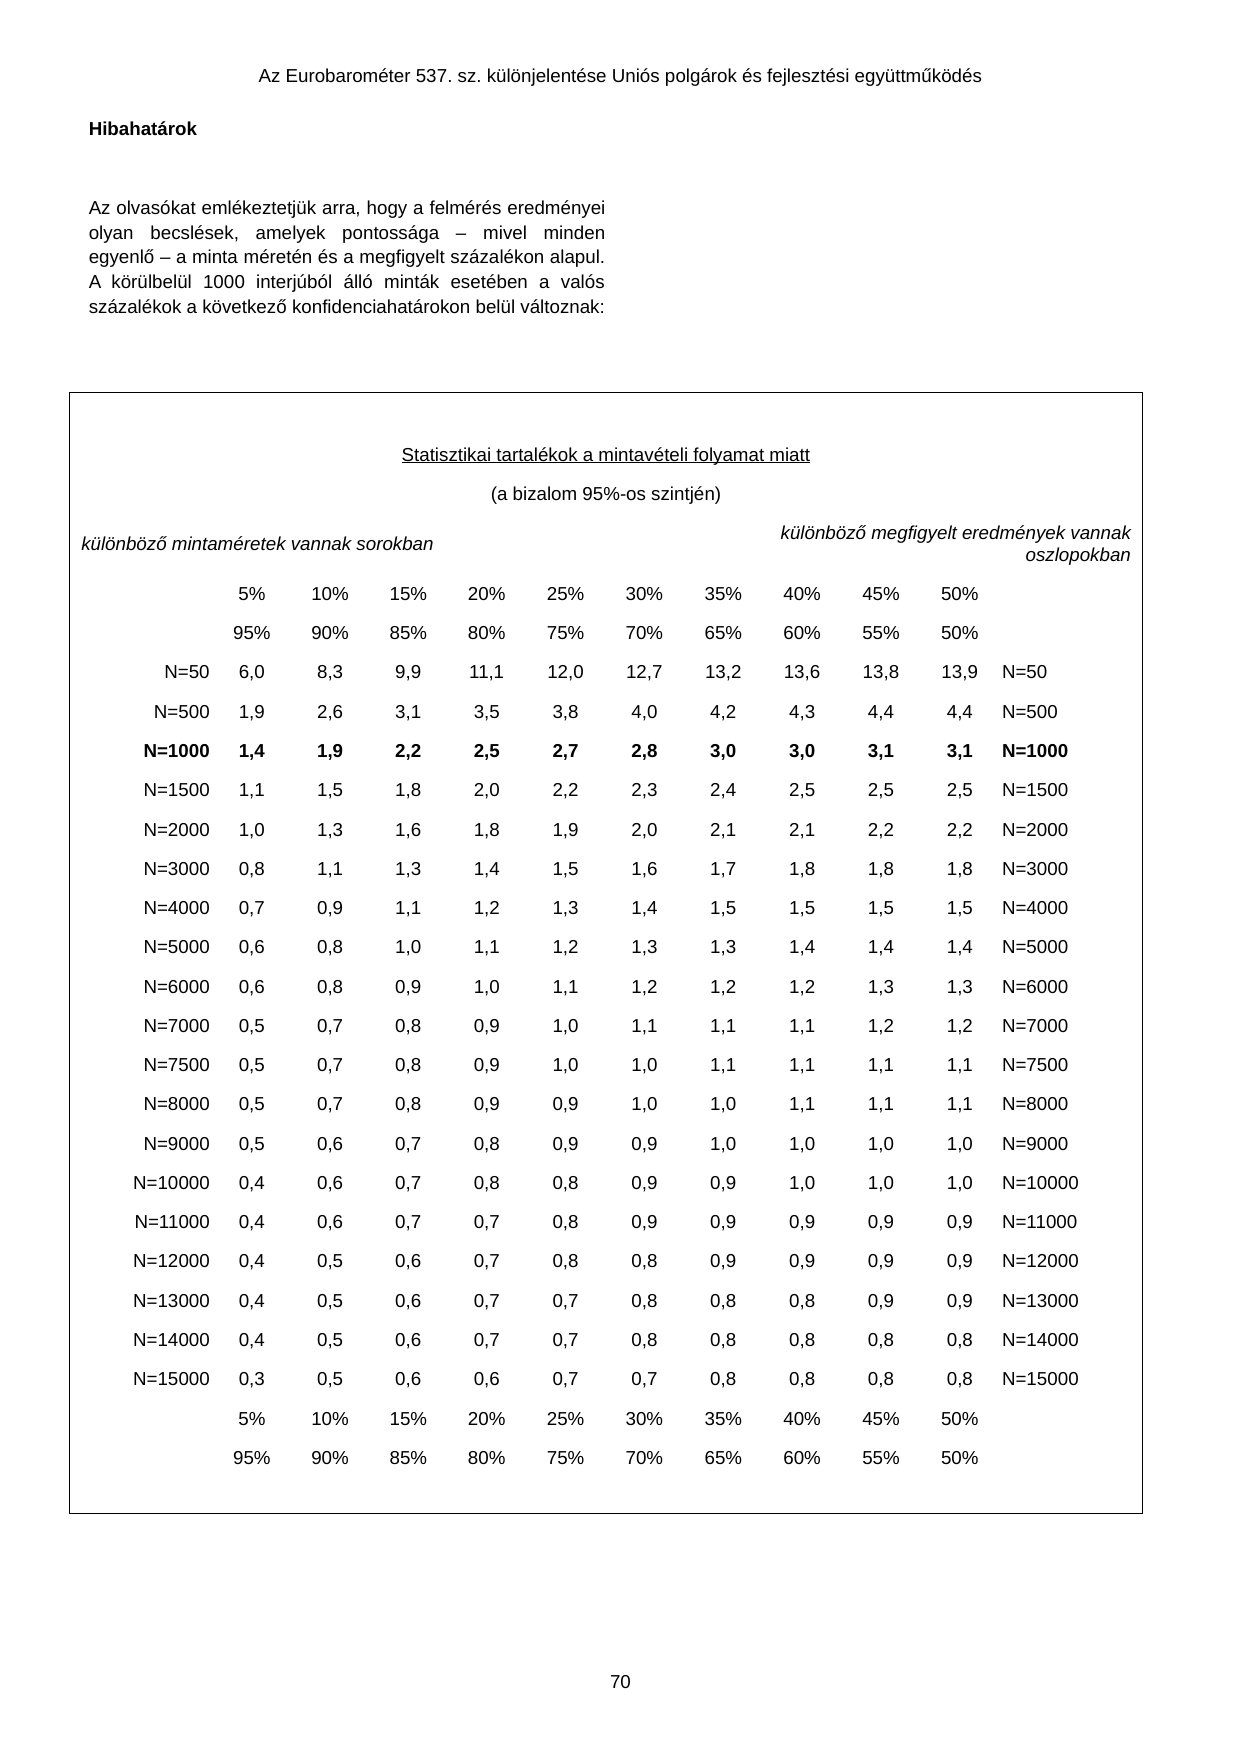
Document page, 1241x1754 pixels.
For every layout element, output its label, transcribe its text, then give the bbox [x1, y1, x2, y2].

table_cell 20% [447, 574, 526, 613]
text [70, 393, 1142, 1513]
table_cell 25% [526, 574, 605, 613]
table_cell 2,5 [447, 731, 526, 770]
table_cell 8,3 [291, 653, 369, 692]
table_cell 1,5 [920, 888, 999, 927]
table_cell 85% [369, 1438, 447, 1477]
table_cell 0,9 [684, 1163, 762, 1202]
table_cell 35% [684, 1399, 762, 1438]
table_cell N=6000 [78, 967, 212, 1006]
table_cell 70% [605, 1438, 683, 1477]
table_cell 0,7 [447, 1202, 526, 1241]
table_cell 2,5 [763, 770, 841, 809]
table_cell 3,1 [920, 731, 999, 770]
table_cell 1,2 [763, 967, 841, 1006]
table_cell 0,7 [291, 1045, 369, 1084]
table_cell 0,6 [369, 1241, 447, 1281]
table_cell 1,5 [526, 849, 605, 888]
table_cell 4,2 [684, 692, 762, 731]
table_cell 10% [291, 1399, 369, 1438]
table_cell N=7500 [78, 1045, 212, 1084]
table_cell 0,5 [291, 1320, 369, 1359]
table_cell 1,1 [684, 1006, 762, 1045]
table_cell 1,6 [369, 810, 447, 849]
table_cell 1,7 [684, 849, 762, 888]
table_header Statisztikai tartalékok a mintavételi folyamat miatt [78, 435, 1133, 474]
table_cell 11,1 [447, 653, 526, 692]
table_cell N=7000 [999, 1006, 1133, 1045]
table_cell 0,8 [920, 1320, 999, 1359]
table_cell [999, 1438, 1133, 1477]
text Hibahatárok [88, 118, 605, 139]
table_cell 1,4 [447, 849, 526, 888]
table_cell 1,2 [920, 1006, 999, 1045]
table_cell 95% [213, 613, 291, 652]
table_cell N=8000 [78, 1084, 212, 1124]
table_cell 0,6 [291, 1202, 369, 1241]
table_cell 13,8 [841, 653, 920, 692]
table_cell 0,6 [291, 1124, 369, 1163]
table_cell 0,7 [369, 1202, 447, 1241]
table_cell 0,7 [369, 1163, 447, 1202]
table_cell 0,9 [605, 1202, 683, 1241]
table_cell 65% [684, 613, 762, 652]
table_cell 0,8 [526, 1202, 605, 1241]
table_cell 0,8 [920, 1359, 999, 1398]
table_cell 80% [447, 1438, 526, 1477]
table_cell 0,5 [291, 1359, 369, 1398]
table_cell 0,8 [447, 1124, 526, 1163]
table_cell 0,9 [684, 1202, 762, 1241]
table_cell 1,2 [684, 967, 762, 1006]
table_cell [78, 613, 212, 652]
table_cell 0,4 [213, 1202, 291, 1241]
table_cell 80% [447, 613, 526, 652]
table_cell 10% [291, 574, 369, 613]
table_cell 1,3 [841, 967, 920, 1006]
table_cell 2,2 [841, 810, 920, 849]
table_cell 1,1 [605, 1006, 683, 1045]
table_cell 0,8 [213, 849, 291, 888]
table_cell 0,9 [605, 1163, 683, 1202]
table_cell 1,5 [684, 888, 762, 927]
table_cell 1,1 [920, 1084, 999, 1124]
table_cell 2,5 [920, 770, 999, 809]
table_cell 1,5 [841, 888, 920, 927]
table_cell 1,1 [447, 927, 526, 967]
table_cell 4,0 [605, 692, 683, 731]
table_cell 1,1 [213, 770, 291, 809]
table_cell 1,4 [213, 731, 291, 770]
table_cell 75% [526, 1438, 605, 1477]
table_cell [526, 513, 605, 574]
table_cell 1,1 [291, 849, 369, 888]
table_cell 0,8 [763, 1281, 841, 1320]
table_cell 0,7 [447, 1281, 526, 1320]
table_cell 0,6 [291, 1163, 369, 1202]
table_cell 1,9 [291, 731, 369, 770]
table_cell 65% [684, 1438, 762, 1477]
table_cell 60% [763, 613, 841, 652]
table_cell 5% [213, 574, 291, 613]
table_cell 3,5 [447, 692, 526, 731]
table_cell 0,5 [213, 1124, 291, 1163]
table_cell N=5000 [999, 927, 1133, 967]
table_cell N=6000 [999, 967, 1133, 1006]
table_cell 0,7 [526, 1320, 605, 1359]
table_cell 1,1 [841, 1045, 920, 1084]
table_cell 1,0 [920, 1124, 999, 1163]
table_cell N=3000 [78, 849, 212, 888]
table_cell 1,2 [841, 1006, 920, 1045]
table_cell [78, 574, 212, 613]
table_cell N=2000 [999, 810, 1133, 849]
table_cell 2,6 [291, 692, 369, 731]
table_cell 0,5 [213, 1045, 291, 1084]
table_cell 1,3 [684, 927, 762, 967]
table_cell (a bizalom 95%-os szintjén) [78, 474, 1133, 513]
table_cell 0,8 [763, 1320, 841, 1359]
table_cell 1,0 [213, 810, 291, 849]
table_cell 0,8 [684, 1359, 762, 1398]
table_cell [78, 1399, 212, 1438]
table_cell 75% [526, 613, 605, 652]
table_cell 15% [369, 574, 447, 613]
table_cell 1,6 [605, 849, 683, 888]
table_cell 0,7 [369, 1124, 447, 1163]
table_cell 0,6 [369, 1281, 447, 1320]
table_cell 0,7 [605, 1359, 683, 1398]
table_cell 0,8 [841, 1320, 920, 1359]
table_cell 0,8 [684, 1320, 762, 1359]
table_cell 3,1 [841, 731, 920, 770]
table_cell N=7500 [999, 1045, 1133, 1084]
table_cell 1,2 [605, 967, 683, 1006]
table_cell 0,7 [447, 1320, 526, 1359]
table_cell N=4000 [999, 888, 1133, 927]
table_cell 0,4 [213, 1241, 291, 1281]
table_cell 0,9 [447, 1006, 526, 1045]
table_cell 12,7 [605, 653, 683, 692]
table_cell 1,4 [763, 927, 841, 967]
table_cell 4,4 [841, 692, 920, 731]
table_cell 2,2 [920, 810, 999, 849]
table_cell 1,3 [920, 967, 999, 1006]
table_cell 85% [369, 613, 447, 652]
table_cell 1,1 [526, 967, 605, 1006]
table_cell 0,4 [213, 1281, 291, 1320]
table_cell 0,8 [291, 927, 369, 967]
table_cell 15% [369, 1399, 447, 1438]
table_cell N=50 [999, 653, 1133, 692]
table_cell 0,8 [369, 1045, 447, 1084]
table_cell 0,4 [213, 1320, 291, 1359]
table_cell 2,3 [605, 770, 683, 809]
table_cell N=12000 [78, 1241, 212, 1281]
table_cell 1,3 [369, 849, 447, 888]
table_cell 1,0 [605, 1045, 683, 1084]
table_cell 1,0 [526, 1006, 605, 1045]
table_cell [999, 574, 1133, 613]
table_cell 0,7 [291, 1006, 369, 1045]
table_cell 0,9 [920, 1202, 999, 1241]
table_cell N=14000 [78, 1320, 212, 1359]
table_cell 0,8 [605, 1320, 683, 1359]
table_cell 4,4 [920, 692, 999, 731]
table_cell 1,0 [841, 1124, 920, 1163]
table_cell 1,0 [447, 967, 526, 1006]
table_cell 1,1 [763, 1045, 841, 1084]
table_cell 1,0 [841, 1163, 920, 1202]
table_cell 13,9 [920, 653, 999, 692]
table_cell 1,3 [605, 927, 683, 967]
table_cell 1,2 [447, 888, 526, 927]
table_cell 0,9 [291, 888, 369, 927]
table_cell 1,0 [605, 1084, 683, 1124]
table_cell 3,8 [526, 692, 605, 731]
table_cell 5% [213, 1399, 291, 1438]
table_cell [999, 613, 1133, 652]
table_cell 1,0 [369, 927, 447, 967]
table_cell N=13000 [999, 1281, 1133, 1320]
table_cell 70% [605, 613, 683, 652]
table_cell 1,8 [841, 849, 920, 888]
table_cell 30% [605, 574, 683, 613]
table_cell [605, 513, 683, 574]
table_cell N=12000 [999, 1241, 1133, 1281]
table_cell 0,9 [605, 1124, 683, 1163]
text Az olvasókat emlékeztetjük arra, hogy a felmérés eredményei olyan becslések, amelyek pontossága – mivel minden egyenlő – a minta méretén és a megfigyelt százalékon alapul. A körülbelül 1000 interjúból álló minták esetében a valós százalékok a következő konfidenciahatárokon belül változnak: [88, 197, 605, 317]
table_cell 1,5 [291, 770, 369, 809]
table_cell 1,1 [920, 1045, 999, 1084]
table_cell 45% [841, 574, 920, 613]
table_cell [999, 1399, 1133, 1438]
table_cell 0,5 [213, 1084, 291, 1124]
table_cell 6,0 [213, 653, 291, 692]
table_cell 1,1 [684, 1045, 762, 1084]
table_cell 55% [841, 613, 920, 652]
table_cell 1,8 [369, 770, 447, 809]
table_cell N=11000 [999, 1202, 1133, 1241]
table_cell 1,0 [684, 1084, 762, 1124]
table_cell 0,9 [526, 1124, 605, 1163]
table_cell 1,3 [291, 810, 369, 849]
table_cell N=10000 [78, 1163, 212, 1202]
table_cell 0,4 [213, 1163, 291, 1202]
table_cell N=10000 [999, 1163, 1133, 1202]
table_cell 2,5 [841, 770, 920, 809]
table_cell 0,3 [213, 1359, 291, 1398]
table_cell 1,1 [841, 1084, 920, 1124]
table_cell 3,0 [763, 731, 841, 770]
table_cell 0,8 [369, 1084, 447, 1124]
table_cell 2,4 [684, 770, 762, 809]
table_cell 0,8 [369, 1006, 447, 1045]
table_cell 1,9 [526, 810, 605, 849]
table_cell N=4000 [78, 888, 212, 927]
table_cell 1,4 [605, 888, 683, 927]
table_cell 0,8 [291, 967, 369, 1006]
table_cell 95% [213, 1438, 291, 1477]
table_cell 1,0 [684, 1124, 762, 1163]
table_cell N=15000 [999, 1359, 1133, 1398]
table_cell 0,7 [213, 888, 291, 927]
table_cell N=1000 [78, 731, 212, 770]
table_cell 0,7 [447, 1241, 526, 1281]
table_cell 2,0 [605, 810, 683, 849]
table_cell 0,9 [763, 1202, 841, 1241]
table_cell 0,8 [605, 1281, 683, 1320]
table_cell 0,9 [447, 1084, 526, 1124]
table_cell 20% [447, 1399, 526, 1438]
table_cell különböző mintaméretek vannak sorokban [78, 513, 526, 574]
table_cell 1,2 [526, 927, 605, 967]
table_cell 40% [763, 574, 841, 613]
table_cell 90% [291, 1438, 369, 1477]
table_cell N=1500 [78, 770, 212, 809]
table_cell 0,5 [213, 1006, 291, 1045]
table_cell N=15000 [78, 1359, 212, 1398]
table_cell N=1500 [999, 770, 1133, 809]
table_cell 55% [841, 1438, 920, 1477]
table_cell 45% [841, 1399, 920, 1438]
table_cell N=11000 [78, 1202, 212, 1241]
table_cell N=13000 [78, 1281, 212, 1320]
table_cell 1,8 [763, 849, 841, 888]
table_cell 0,7 [291, 1084, 369, 1124]
table_cell 0,9 [841, 1281, 920, 1320]
table_cell 1,0 [763, 1124, 841, 1163]
table_cell 0,8 [763, 1359, 841, 1398]
table_cell 1,8 [920, 849, 999, 888]
table_cell 3,1 [369, 692, 447, 731]
table_cell 50% [920, 1399, 999, 1438]
table_cell 0,9 [369, 967, 447, 1006]
table_cell 1,9 [213, 692, 291, 731]
table_cell 0,9 [841, 1202, 920, 1241]
table_cell N=2000 [78, 810, 212, 849]
table_cell 0,6 [213, 967, 291, 1006]
table_cell 0,9 [763, 1241, 841, 1281]
table_cell 1,3 [526, 888, 605, 927]
table_cell 0,9 [526, 1084, 605, 1124]
table_cell N=14000 [999, 1320, 1133, 1359]
table_cell 1,1 [369, 888, 447, 927]
table_cell 0,8 [447, 1163, 526, 1202]
table_cell 0,9 [447, 1045, 526, 1084]
table_cell 2,0 [447, 770, 526, 809]
table_cell 13,2 [684, 653, 762, 692]
table_cell 35% [684, 574, 762, 613]
table_cell 0,6 [369, 1320, 447, 1359]
table_cell N=3000 [999, 849, 1133, 888]
table_cell 9,9 [369, 653, 447, 692]
table_cell 1,0 [920, 1163, 999, 1202]
table_cell 50% [920, 1438, 999, 1477]
table_cell N=5000 [78, 927, 212, 967]
table_cell 0,9 [841, 1241, 920, 1281]
table_cell [78, 1438, 212, 1477]
table_cell N=500 [78, 692, 212, 731]
table_cell 1,4 [841, 927, 920, 967]
table_cell 0,9 [684, 1241, 762, 1281]
table_cell 0,8 [841, 1359, 920, 1398]
table_cell N=50 [78, 653, 212, 692]
table_cell N=9000 [999, 1124, 1133, 1163]
table_cell 0,9 [920, 1281, 999, 1320]
table_cell 4,3 [763, 692, 841, 731]
table_cell 1,4 [920, 927, 999, 967]
table_cell 0,6 [213, 927, 291, 967]
table_cell 1,1 [763, 1006, 841, 1045]
table_cell 90% [291, 613, 369, 652]
table_cell 1,8 [447, 810, 526, 849]
table_cell 0,6 [369, 1359, 447, 1398]
table_cell 12,0 [526, 653, 605, 692]
table_cell 2,2 [526, 770, 605, 809]
table_cell 50% [920, 574, 999, 613]
table_cell 1,1 [763, 1084, 841, 1124]
table_cell 0,8 [684, 1281, 762, 1320]
table_cell 13,6 [763, 653, 841, 692]
table_cell 0,6 [447, 1359, 526, 1398]
table_cell 1,5 [763, 888, 841, 927]
table_cell 3,0 [684, 731, 762, 770]
table_cell N=9000 [78, 1124, 212, 1163]
table_cell 0,9 [920, 1241, 999, 1281]
table_cell 1,0 [763, 1163, 841, 1202]
table_cell 40% [763, 1399, 841, 1438]
table_cell 50% [920, 613, 999, 652]
table_cell 2,7 [526, 731, 605, 770]
table_cell 0,7 [526, 1281, 605, 1320]
table_cell 0,8 [605, 1241, 683, 1281]
table_cell különböző megfigyelt eredmények vannak oszlopokban [684, 513, 1133, 574]
table_cell 0,5 [291, 1281, 369, 1320]
table_cell 60% [763, 1438, 841, 1477]
table_cell 0,5 [291, 1241, 369, 1281]
table_cell 0,8 [526, 1241, 605, 1281]
table_cell 0,7 [526, 1359, 605, 1398]
table_cell 1,0 [526, 1045, 605, 1084]
table_cell N=500 [999, 692, 1133, 731]
table_cell 2,1 [684, 810, 762, 849]
table_cell 0,8 [526, 1163, 605, 1202]
table_cell N=7000 [78, 1006, 212, 1045]
table_cell 2,8 [605, 731, 683, 770]
table_cell N=8000 [999, 1084, 1133, 1124]
table_cell 2,1 [763, 810, 841, 849]
table_cell 2,2 [369, 731, 447, 770]
table_cell N=1000 [999, 731, 1133, 770]
table_cell 30% [605, 1399, 683, 1438]
table_cell 25% [526, 1399, 605, 1438]
